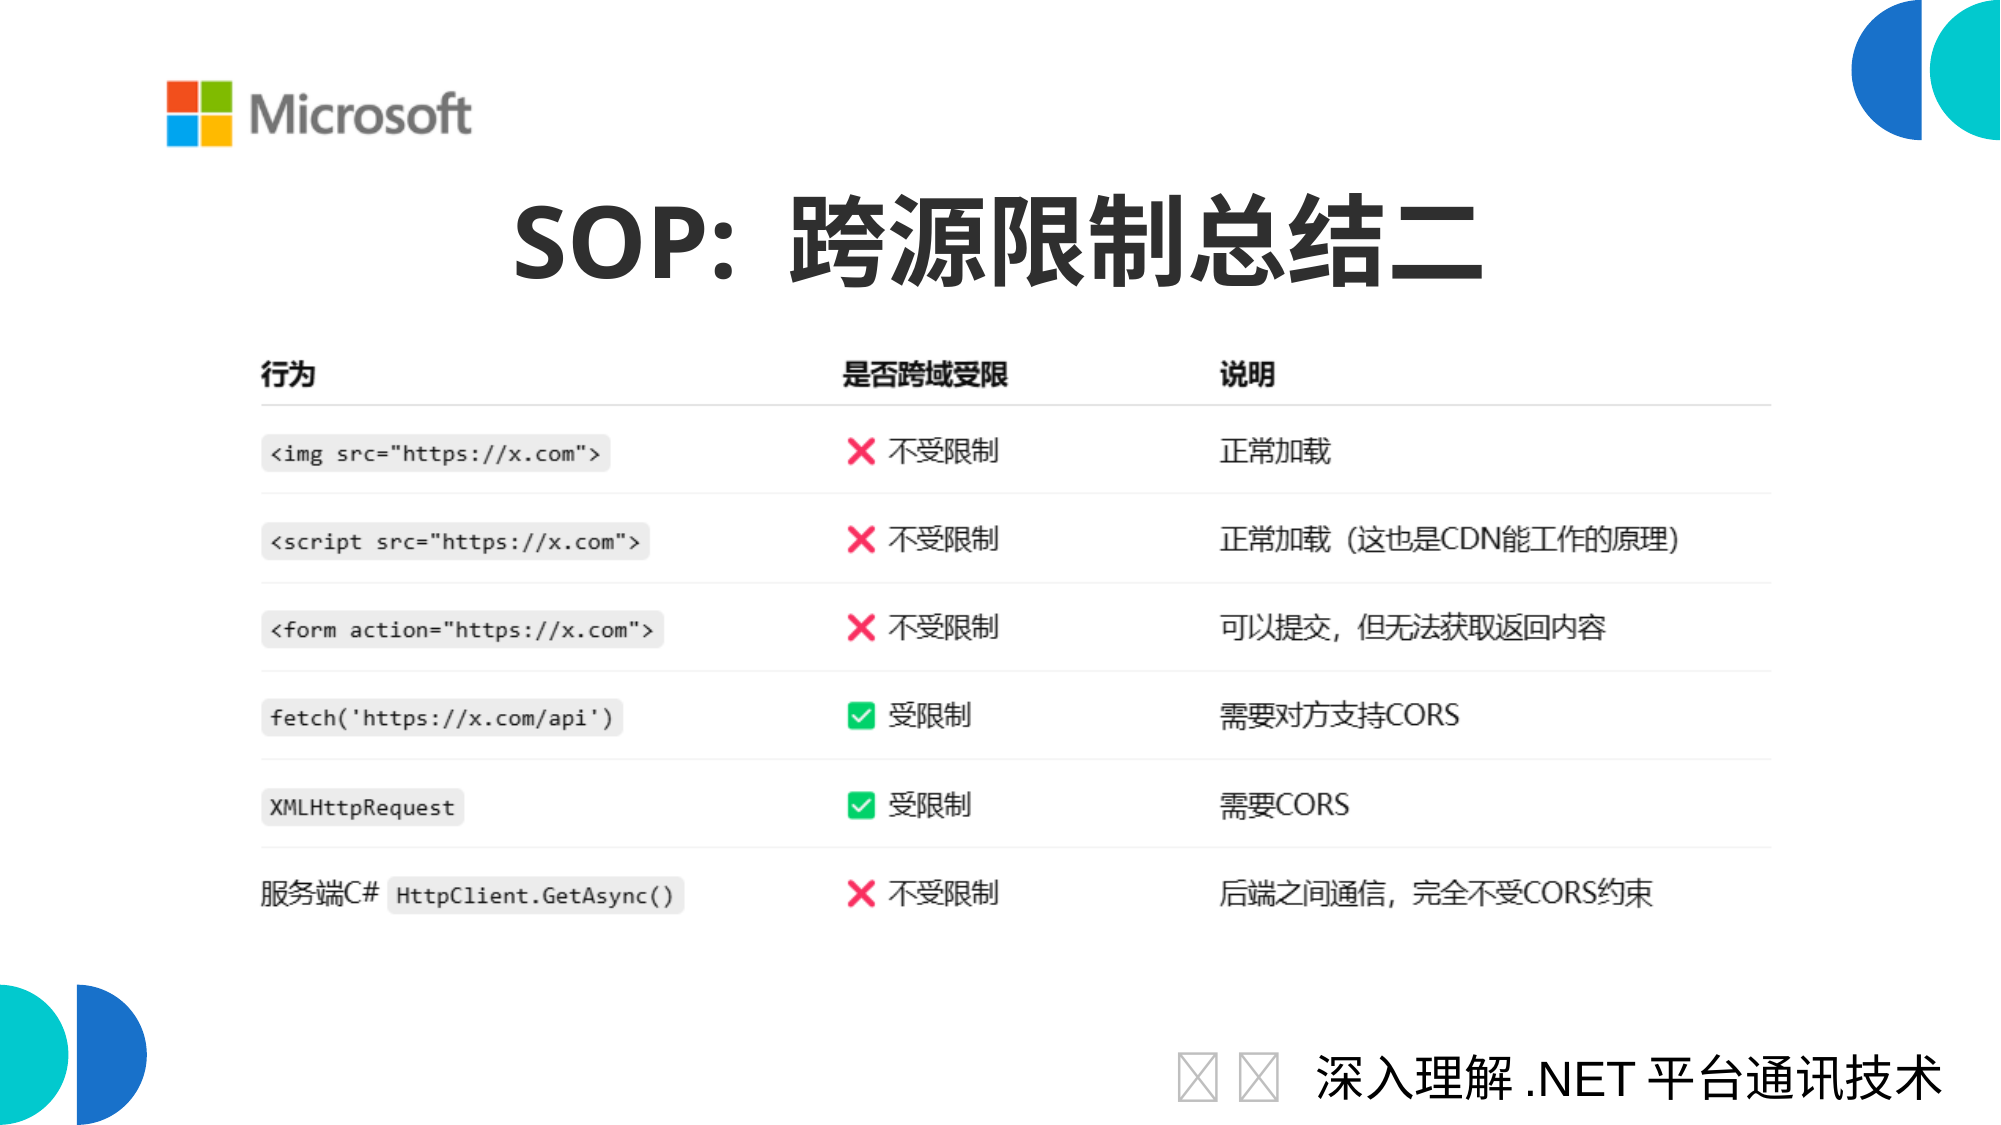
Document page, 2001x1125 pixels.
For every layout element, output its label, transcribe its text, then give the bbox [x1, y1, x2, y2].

picture [224, 340, 1814, 979]
picture [85, 41, 552, 189]
subtitle 🚀 🚀 深入理解.NET平台通讯技术 [1173, 1046, 1952, 1107]
title SOP: 跨源限制总结二 [138, 145, 1862, 332]
